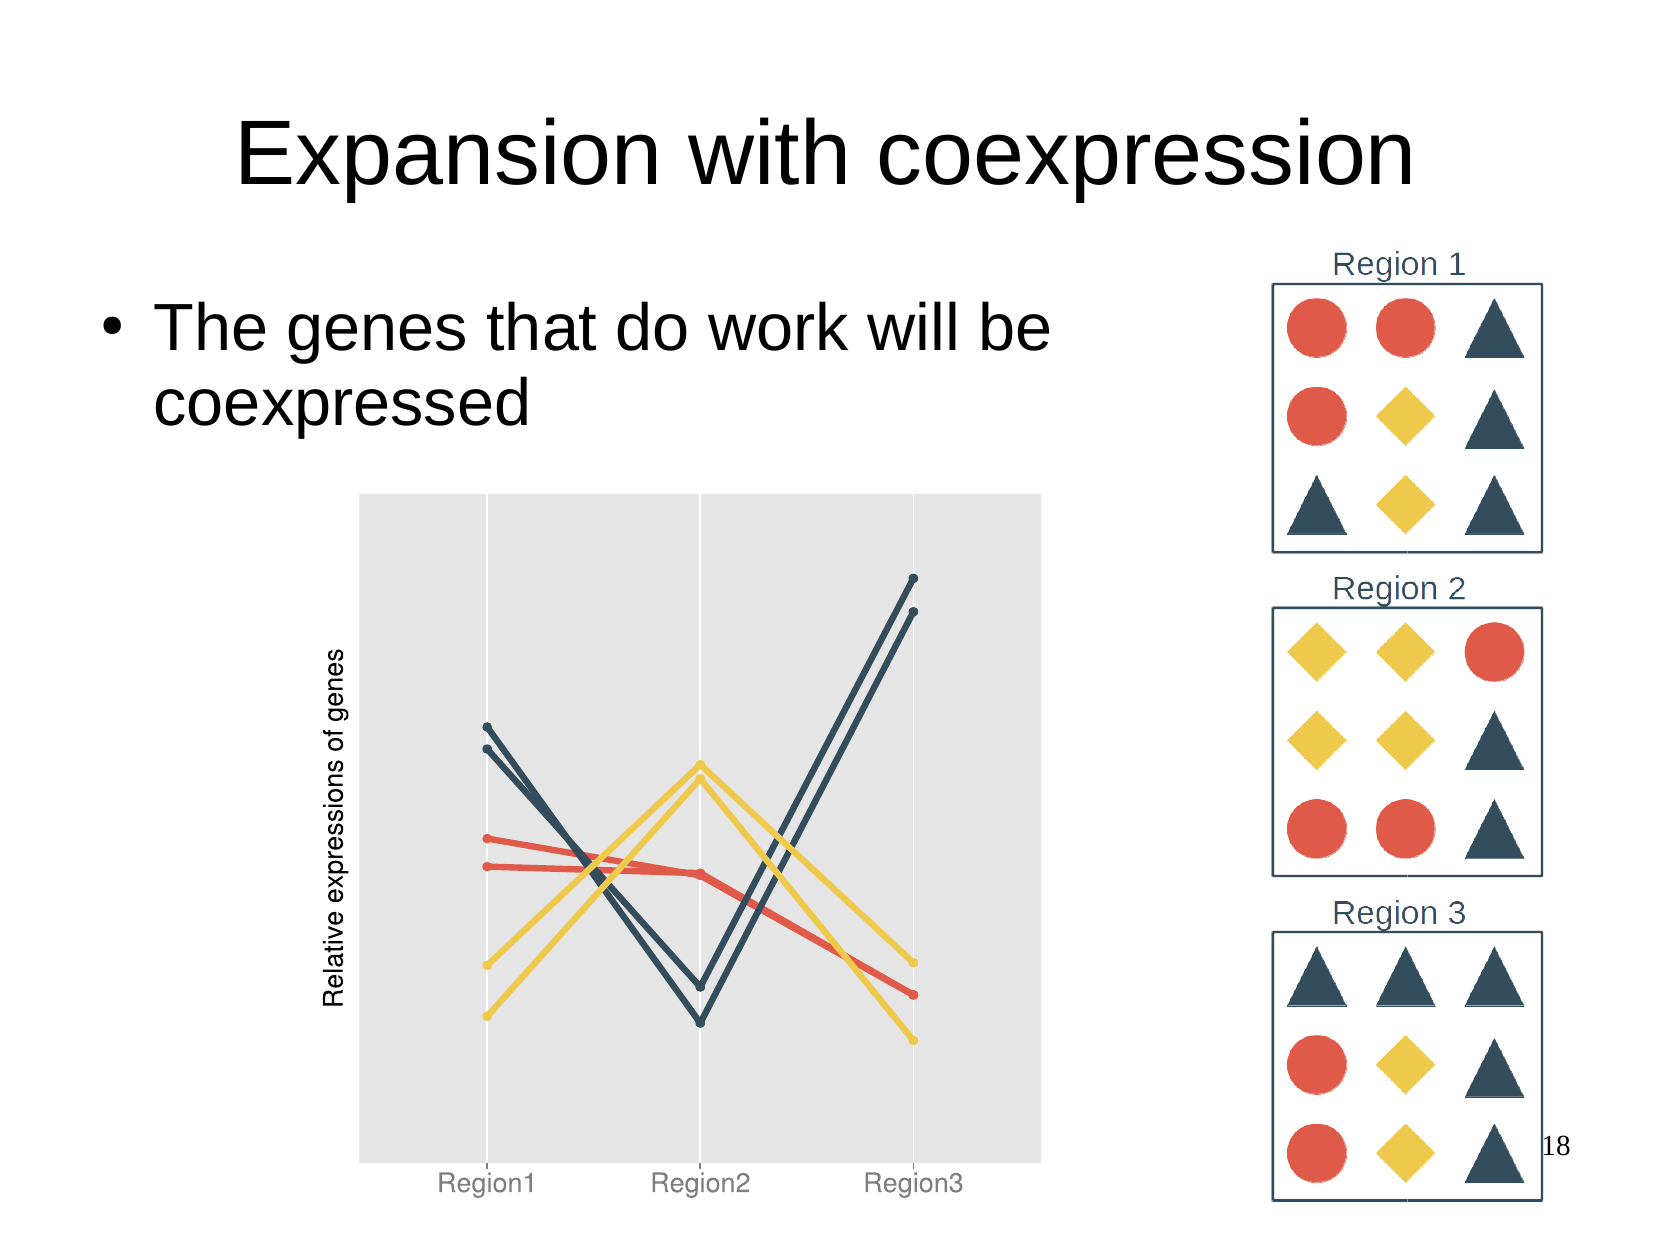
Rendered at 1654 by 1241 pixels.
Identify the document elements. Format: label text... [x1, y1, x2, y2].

list The genes that do work will be coexpressed [82, 290, 1257, 1010]
picture [307, 472, 1064, 1229]
title Expansion with coexpression [82, 49, 1571, 257]
picture [1257, 224, 1553, 1241]
